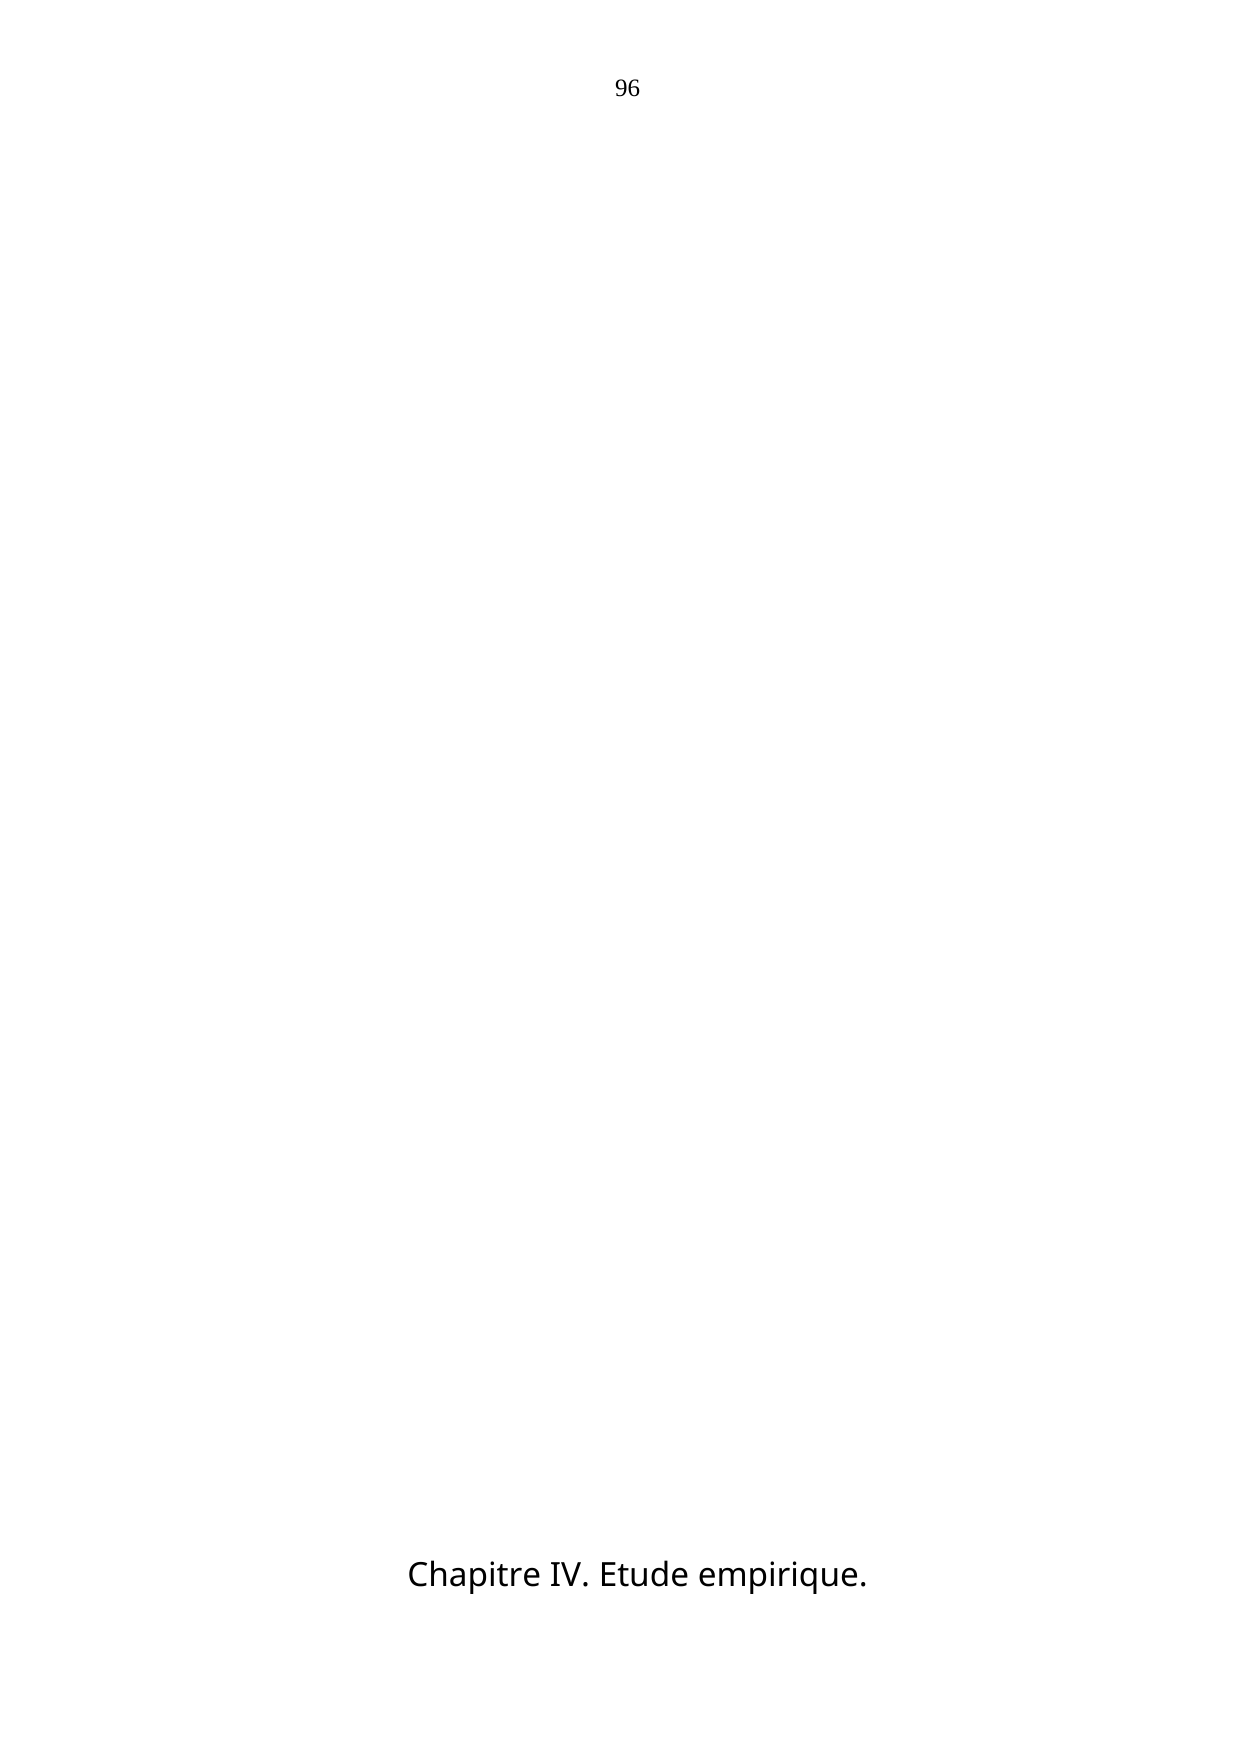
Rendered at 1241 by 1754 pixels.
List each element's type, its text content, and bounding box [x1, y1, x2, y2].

text Chapitre IV. Etude empirique. [131, 1551, 1144, 1596]
